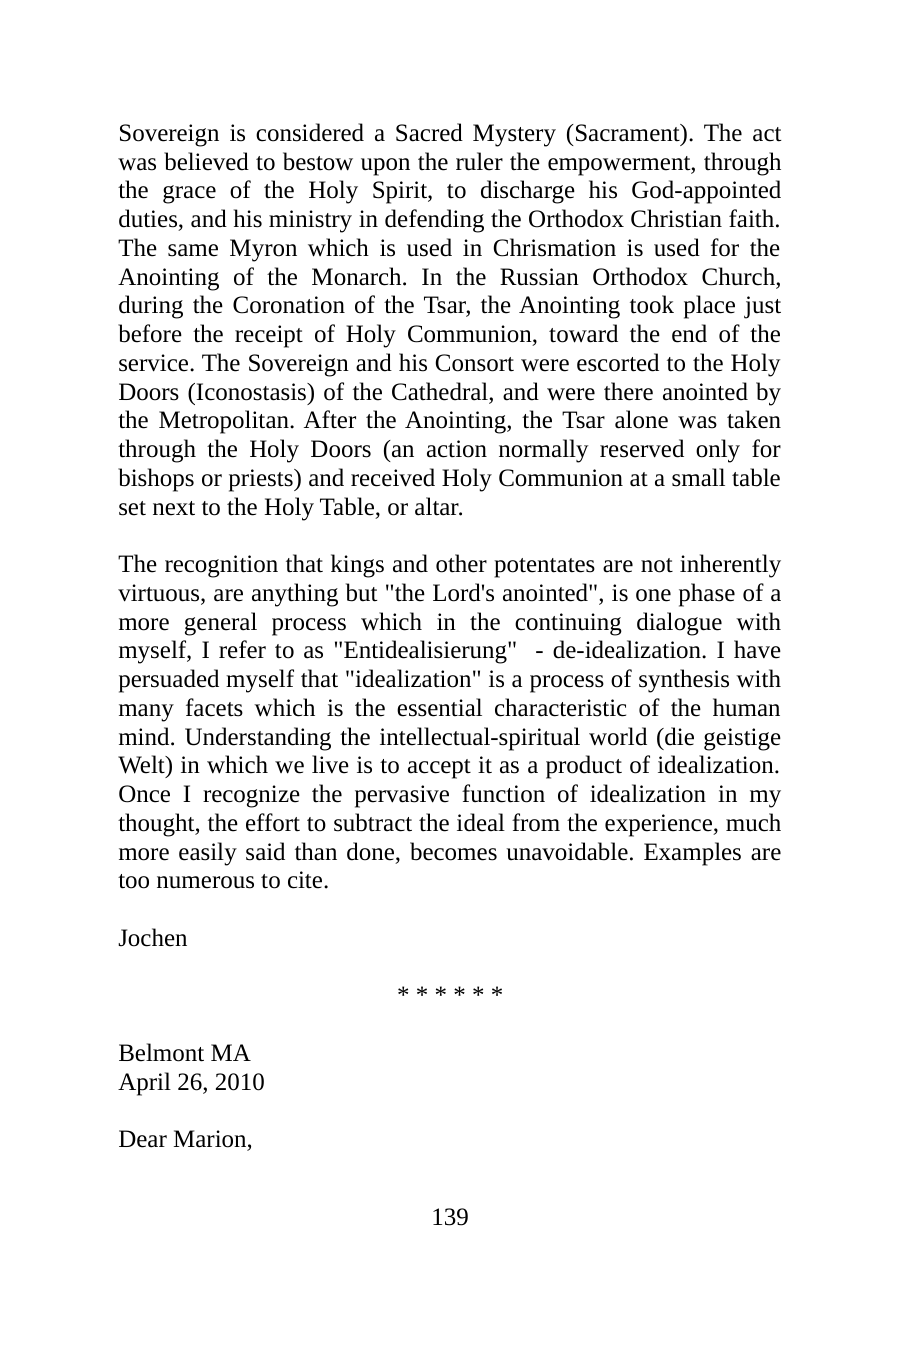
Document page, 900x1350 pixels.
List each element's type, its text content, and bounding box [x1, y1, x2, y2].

text April 26, 2010 [118, 1067, 782, 1096]
text Dear Marion, [118, 1124, 782, 1153]
text Sovereign is considered a Sacred Mystery (Sacrament). The act was believed to bestow upon the ruler the empowerment, through the grace of the Holy Spirit, to discharge his God-appointed duties, and his ministry in defending the Orthodox Christian faith. The same Myron which is used in Chrismation is used for the Anointing of the Monarch. In the Russian Orthodox Church, during the Coronation of the Tsar, the Anointing took place just before the receipt of Holy Communion, toward the end of the service. The Sovereign and his Consort were escorted to the Holy Doors (Iconostasis) of the Cathedral, and were there anointed by the Metropolitan. After the Anointing, the Tsar alone was taken through the Holy Doors (an action normally reserved only for bishops or priests) and received Holy Communion at a small table set next to the Holy Table, or altar. [118, 118, 782, 521]
text Jochen [118, 923, 782, 952]
text * * * * * * [118, 981, 782, 1009]
text Belmont MA [118, 1038, 782, 1067]
text The recognition that kings and other potentates are not inherently virtuous, are anything but "the Lord's anointed", is one phase of a more general process which in the continuing dialogue with myself, I refer to as "Entidealisierung" - de-idealization. I have persuaded myself that "idealization" is a process of synthesis with many facets which is the essential characteristic of the human mind. Understanding the intellectual-spiritual world (die geistige Welt) in which we live is to accept it as a product of idealization. Once I recognize the pervasive function of idealization in my thought, the effort to subtract the ideal from the experience, much more easily said than done, becomes unavoidable. Examples are too numerous to cite. [118, 549, 782, 894]
